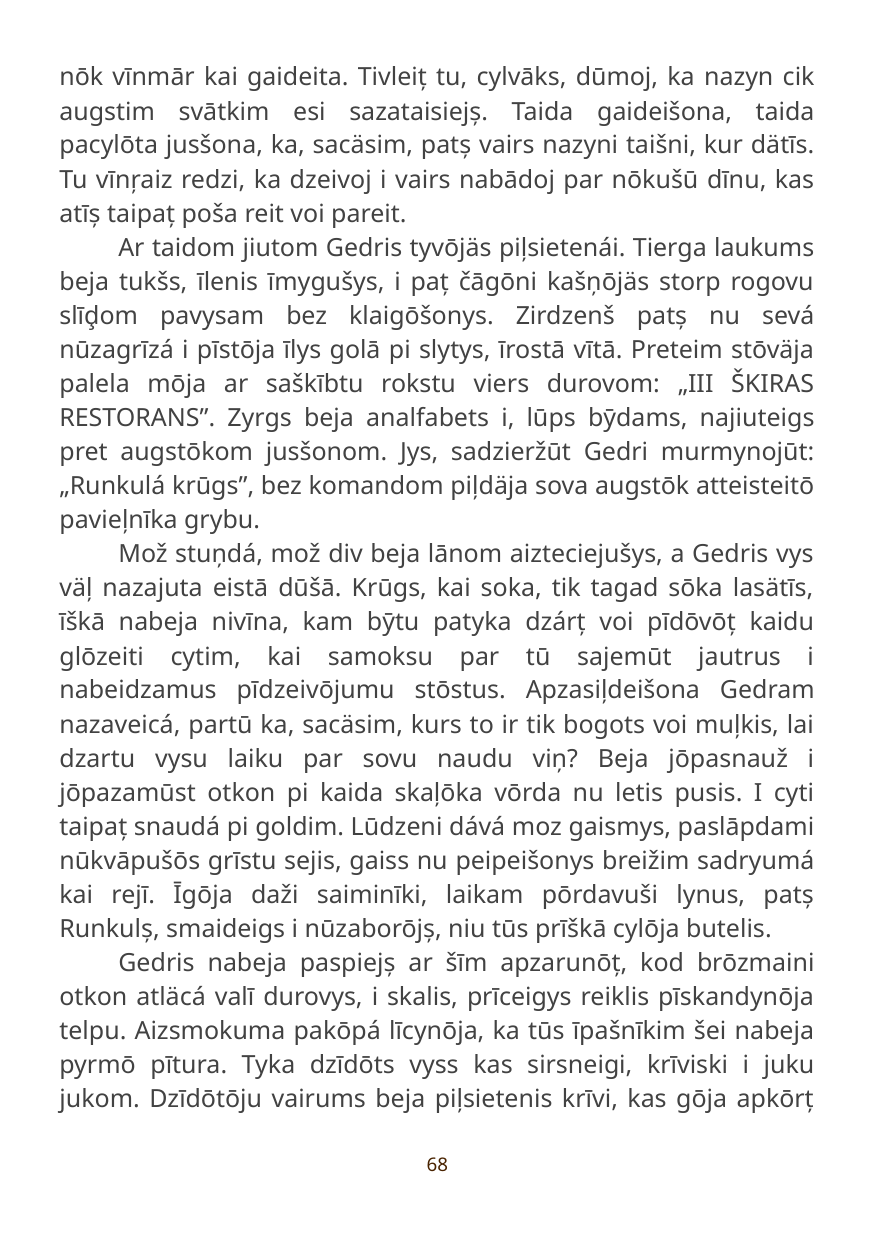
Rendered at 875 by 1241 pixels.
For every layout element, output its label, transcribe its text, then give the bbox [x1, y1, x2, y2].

text Ar taidom jiutom Gedris tyvōjäs piļsietenái. Tierga laukums beja tukšs, īlenis īmygušys, i paț čāgōni kašņōjäs storp rogovu slīḑom pavysam bez klaigōšonys. Zirdzenš patș nu sevá nūzagrīzá i pīstōja īlys golā pi slytys, īrostā vītā. Preteim stōväja palela mōja ar saškībtu rokstu viers durovom: „III ŠKIRAS RESTORANS”. Zyrgs beja analfabets i, lūps bȳdams, najiuteigs pret augstōkom jusšonom. Jys, sadzieržūt Gedri murmynojūt: „Runkulá krūgs”, bez komandom piļdäja sova augstōk atteisteitō pavieļnīka grybu. [59, 229, 815, 536]
text Gedris nabeja paspiejș ar šīm apzarunōț, kod brōzmaini otkon atläcá valī durovys, i skalis, prīceigys reiklis pīskandynōja telpu. Aizsmokuma pakōpá līcynōja, ka tūs īpašnīkim šei nabeja pyrmō pītura. Tyka dzīdōts vyss kas sirsneigi, krīviski i juku jukom. Dzīdōtōju vairums beja piļsietenis krīvi, kas gōja apkōrț [59, 945, 815, 1115]
text Mož stuņdá, mož div beja lānom aizteciejušys, a Gedris vys väļ nazajuta eistā dūšā. Krūgs, kai soka, tik tagad sōka lasätīs, īškā nabeja nivīna, kam bȳtu patyka dzárț voi pīdōvōț kaidu glōzeiti cytim, kai samoksu par tū sajemūt jautrus i nabeidzamus pīdzeivōjumu stōstus. Apzasiļdeišona Gedram nazaveicá, partū ka, sacäsim, kurs to ir tik bogots voi muļkis, lai dzartu vysu laiku par sovu naudu viņ? Beja jōpasnauž i jōpazamūst otkon pi kaida skaļōka vōrda nu letis pusis. I cyti taipaț snaudá pi goldim. Lūdzeni dává moz gaismys, paslāpdami nūkvāpušōs grīstu sejis, gaiss nu peipeišonys breižim sadryumá kai rejī. Īgōja daži saiminīki, laikam pōrdavuši lynus, patș Runkulș, smaideigs i nūzaborōjș, niu tūs prīškā cylōja butelis. [59, 536, 815, 945]
text nōk vīnmār kai gaideita. Tivleiț tu, cylvāks, dūmoj, ka nazyn cik augstim svātkim esi sazataisiejș. Taida gaideišona, taida pacylōta jusšona, ka, sacäsim, patș vairs nazyni taišni, kur dätīs. Tu vīnŗaiz redzi, ka dzeivoj i vairs nabādoj par nōkušū dīnu, kas atīș taipaț poša reit voi pareit. [59, 59, 815, 229]
